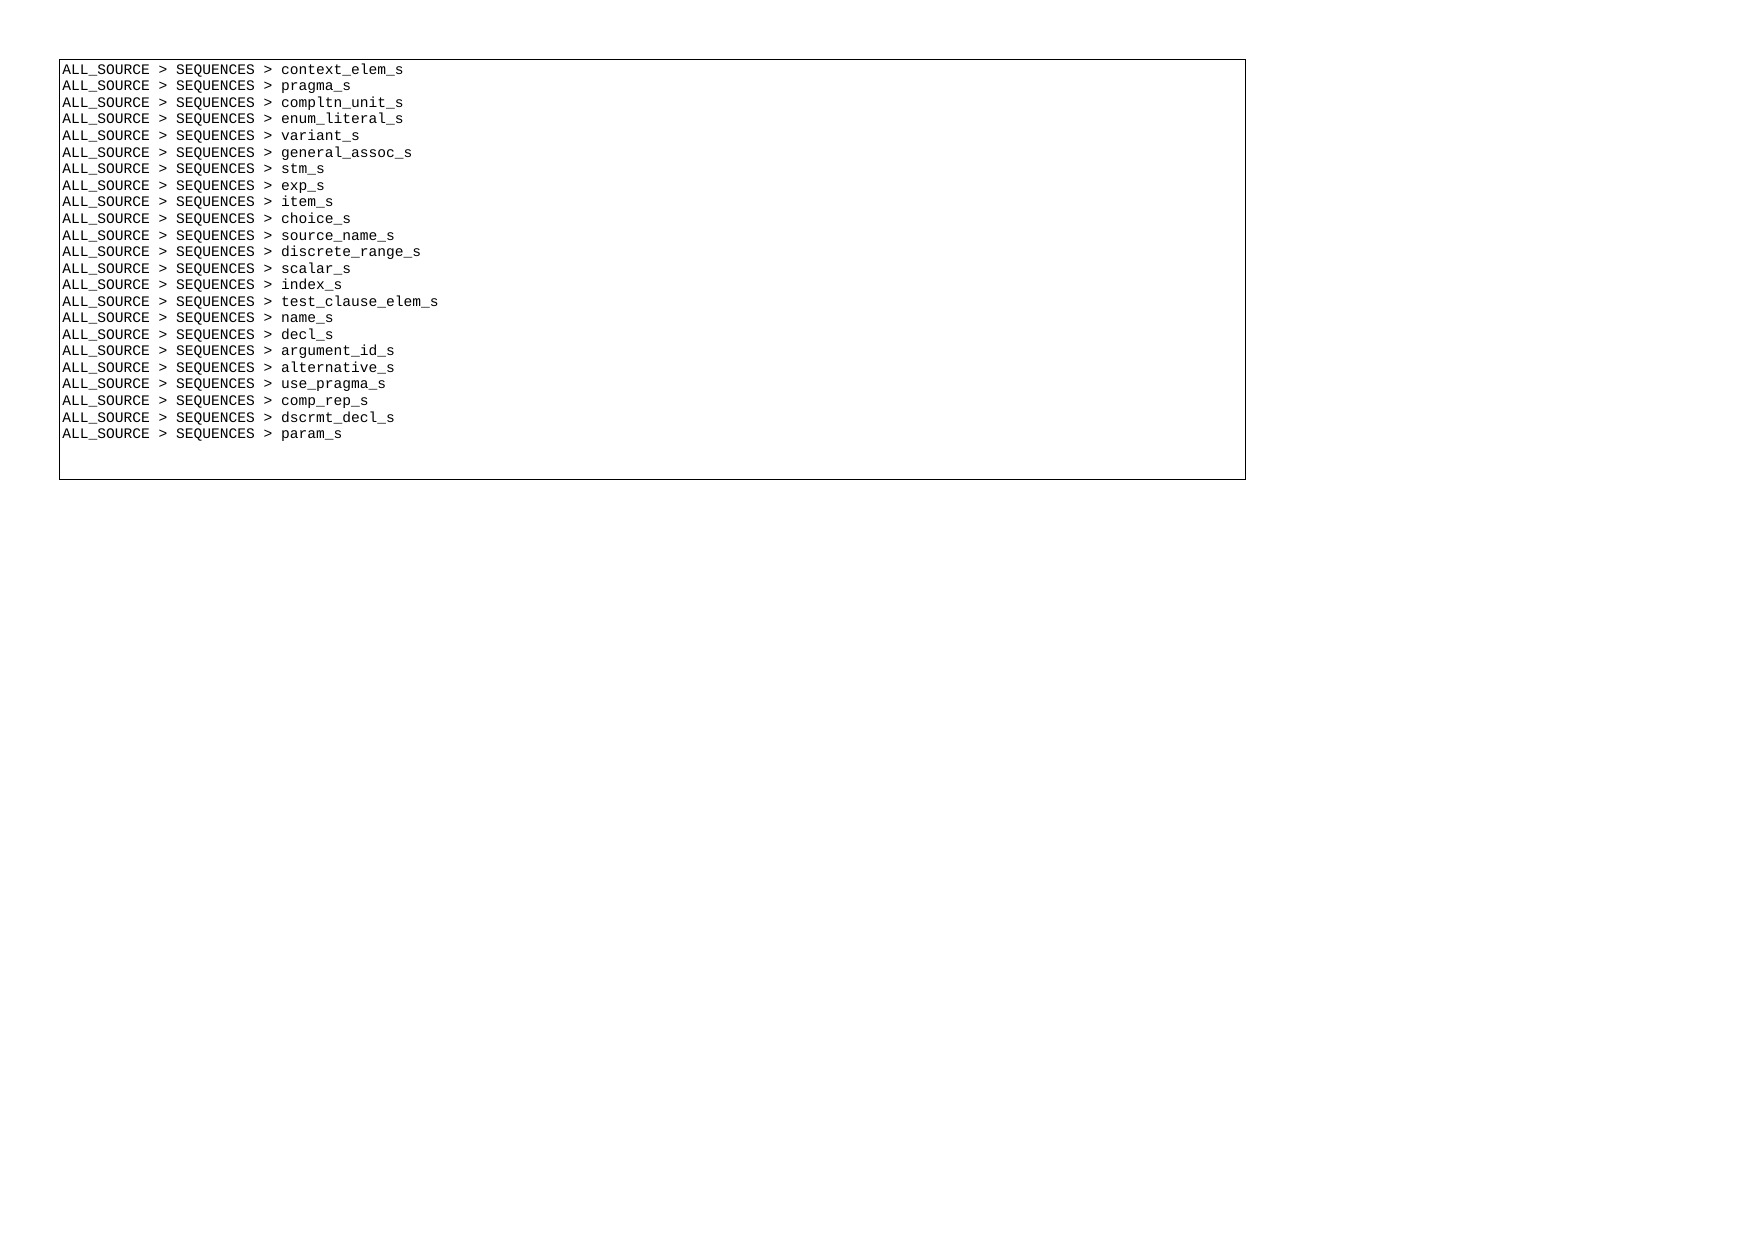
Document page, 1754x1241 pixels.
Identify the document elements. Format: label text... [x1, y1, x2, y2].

text ALL_SOURCE > SEQUENCES > pragma_s [60, 76, 1245, 92]
text ALL_SOURCE > SEQUENCES > stm_s [60, 158, 1245, 175]
text ALL_SOURCE > SEQUENCES > decl_s [60, 324, 1245, 341]
text ALL_SOURCE > SEQUENCES > dscrmt_decl_s [60, 407, 1245, 423]
text ALL_SOURCE > SEQUENCES > index_s [60, 274, 1245, 291]
text ALL_SOURCE > SEQUENCES > param_s [60, 423, 1245, 443]
text ALL_SOURCE > SEQUENCES > choice_s [60, 208, 1245, 225]
text ALL_SOURCE > SEQUENCES > variant_s [60, 125, 1245, 142]
text ALL_SOURCE > SEQUENCES > compltn_unit_s [60, 92, 1245, 109]
text ALL_SOURCE > SEQUENCES > name_s [60, 307, 1245, 324]
text ALL_SOURCE > SEQUENCES > test_clause_elem_s [60, 291, 1245, 307]
text ALL_SOURCE > SEQUENCES > argument_id_s [60, 341, 1245, 357]
text ALL_SOURCE > SEQUENCES > exp_s [60, 175, 1245, 192]
text ALL_SOURCE > SEQUENCES > alternative_s [60, 357, 1245, 374]
text ALL_SOURCE > SEQUENCES > comp_rep_s [60, 390, 1245, 407]
text ALL_SOURCE > SEQUENCES > discrete_range_s [60, 241, 1245, 258]
text ALL_SOURCE > SEQUENCES > use_pragma_s [60, 374, 1245, 390]
text ALL_SOURCE > SEQUENCES > context_elem_s [60, 60, 1245, 76]
text ALL_SOURCE > SEQUENCES > scalar_s [60, 258, 1245, 274]
text ALL_SOURCE > SEQUENCES > source_name_s [60, 225, 1245, 241]
text ALL_SOURCE > SEQUENCES > general_assoc_s [60, 142, 1245, 158]
text ALL_SOURCE > SEQUENCES > item_s [60, 192, 1245, 208]
text ALL_SOURCE > SEQUENCES > enum_literal_s [60, 109, 1245, 125]
